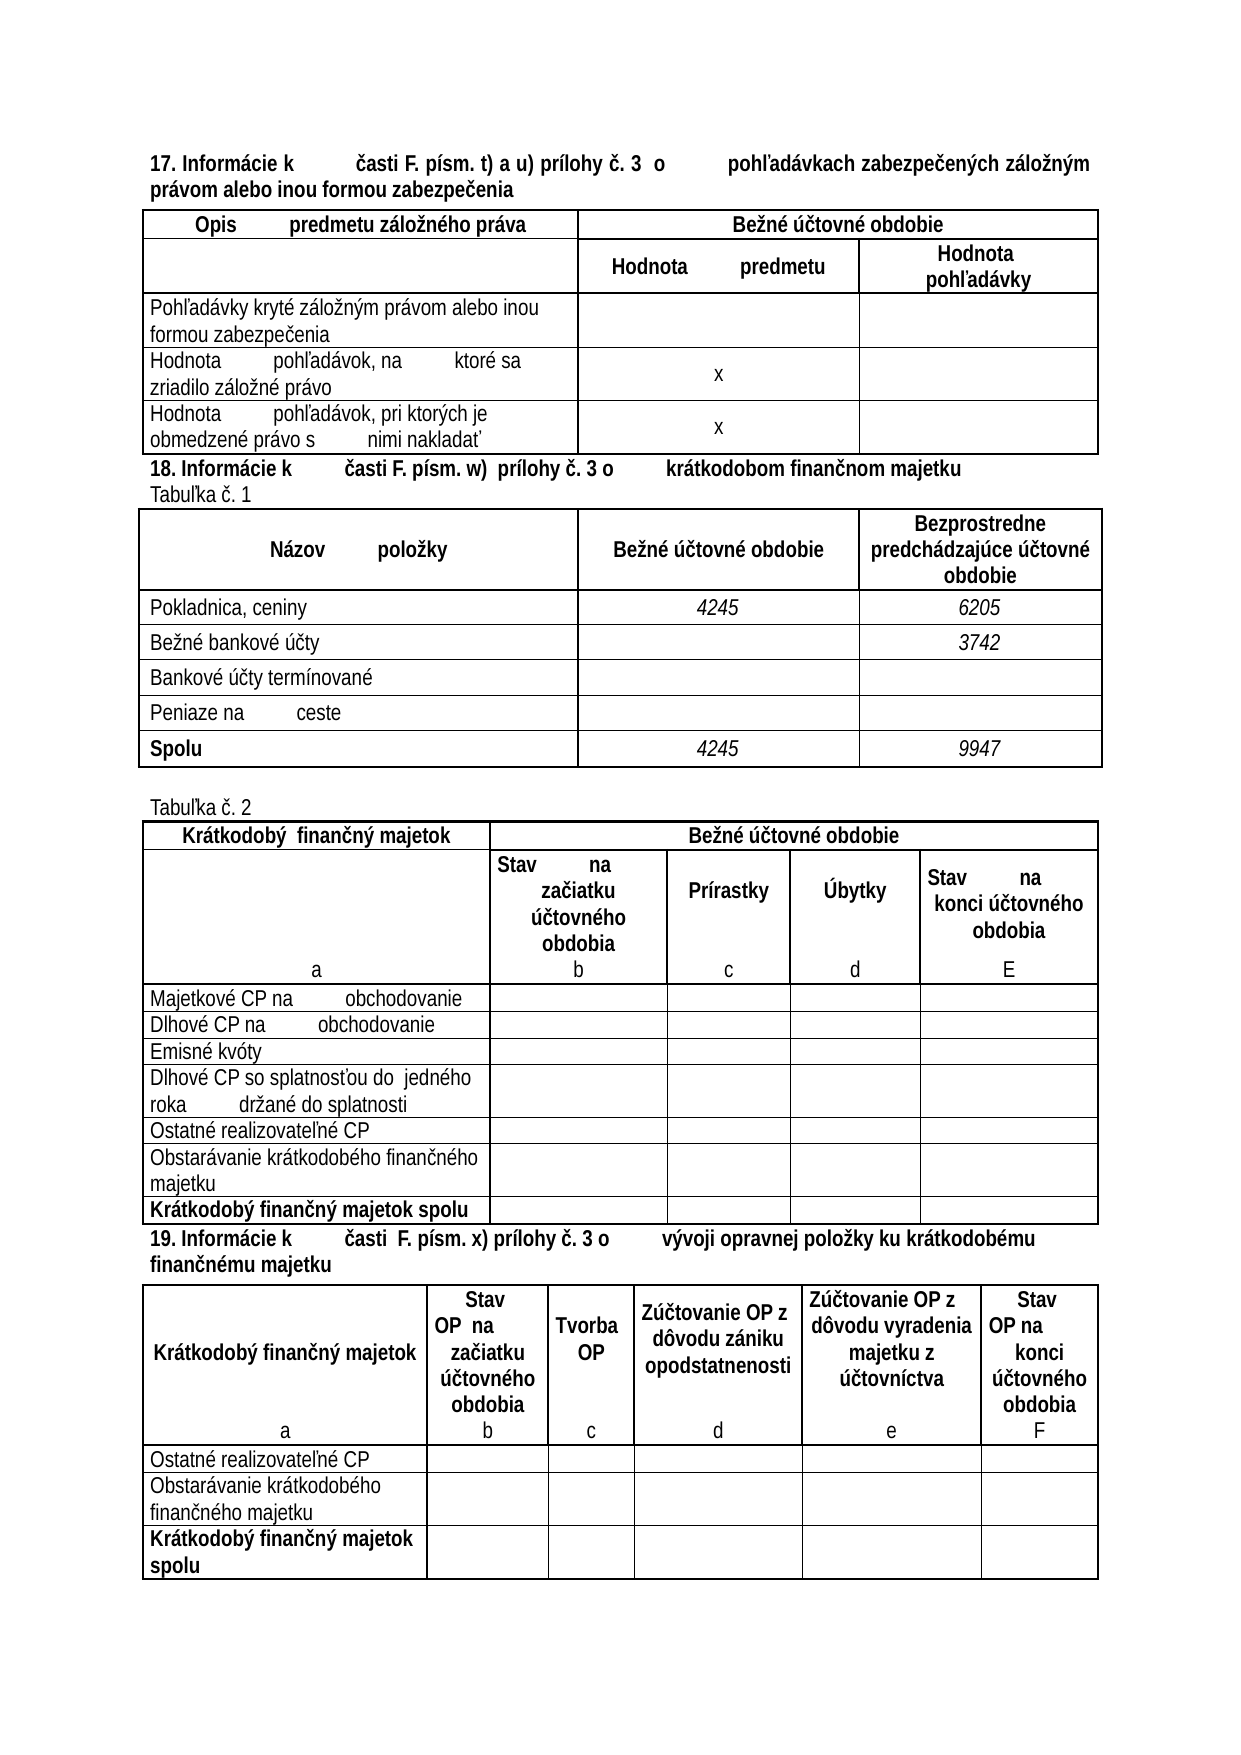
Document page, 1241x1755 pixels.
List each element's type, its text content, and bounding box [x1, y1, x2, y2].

table_cell b [428, 1418, 547, 1444]
table_cell [921, 1197, 1097, 1223]
table_cell [791, 1144, 920, 1196]
table_cell [791, 1039, 920, 1064]
table_cell 4245 [579, 731, 859, 766]
subtitle 17. Informácie k časti F. písm. t) a u) prílohy č. 3 o pohľadávkach zabezpečených záložným právom alebo inou formou zabezpečenia [150, 150, 1090, 203]
table_cell 9947 [860, 731, 1101, 766]
table_cell Úbytky [791, 851, 919, 956]
table_cell c [668, 956, 789, 983]
table_header Zúčtovanie OP z dôvodu vyradenia majetku z účtovníctva [803, 1286, 980, 1417]
table_cell [791, 1065, 920, 1117]
table_cell [428, 1473, 548, 1525]
table_cell [668, 1039, 790, 1064]
table_cell x [579, 348, 859, 400]
table_cell Dlhové CP na obchodovanie [144, 1012, 489, 1038]
table_cell Hodnota pohľadávky [860, 240, 1097, 292]
table_cell [549, 1446, 634, 1472]
table_cell [491, 1144, 667, 1196]
table_header Bežné účtovné obdobie [579, 211, 1097, 237]
table_cell c [549, 1418, 633, 1444]
table_cell Bežné bankové účty [140, 625, 577, 659]
table_cell Ostatné realizovateľné CP [144, 1446, 426, 1472]
table_cell a [144, 1418, 426, 1444]
table_cell [579, 696, 859, 730]
table_cell [860, 348, 1097, 400]
table_cell Emisné kvóty [144, 1039, 489, 1064]
table_cell b [491, 956, 666, 983]
table_cell [921, 1065, 1097, 1117]
table_cell Dlhové CP so splatnosťou do jedného roka držané do splatnosti [144, 1065, 489, 1117]
table_cell Pokladnica, ceniny [140, 591, 577, 624]
table_header Krátkodobý finančný majetok [144, 1286, 426, 1417]
table_cell [791, 1197, 920, 1223]
subtitle 18. Informácie k časti F. písm. w) prílohy č. 3 o krátkodobom finančnom majetku [150, 455, 1090, 481]
table_cell [491, 1118, 667, 1143]
table_cell Stav na konci účtovného obdobia [921, 851, 1097, 956]
table_cell [668, 1144, 790, 1196]
table_cell [635, 1473, 802, 1525]
table_cell [491, 1197, 667, 1223]
table_cell [668, 1118, 790, 1143]
table_cell [549, 1473, 634, 1525]
table_cell [860, 660, 1101, 695]
table_cell [860, 294, 1097, 347]
table_cell 3742 [860, 625, 1101, 659]
table_cell [428, 1526, 548, 1578]
table_header Stav OP na začiatku účtovného obdobia [428, 1286, 547, 1417]
table_cell E [921, 956, 1097, 983]
table_header Bežné účtovné obdobie [491, 823, 1097, 849]
table_cell [491, 985, 667, 1011]
table_cell Hodnota predmetu [579, 240, 858, 292]
table_cell [921, 985, 1097, 1011]
table_cell [791, 1118, 920, 1143]
table_header Názov položky [140, 510, 577, 588]
table_cell [579, 625, 859, 659]
table_header Bežné účtovné obdobie [579, 510, 858, 588]
table_header Stav OP na konci účtovného obdobia [982, 1286, 1097, 1417]
table_cell e [803, 1418, 980, 1444]
table_cell Bankové účty termínované [140, 660, 577, 695]
subtitle 19. Informácie k časti F. písm. x) prílohy č. 3 o vývoji opravnej položky ku krátkodobému finančnému majetku [150, 1225, 1090, 1277]
table_cell [982, 1526, 1097, 1578]
table_header Opis predmetu záložného práva [144, 211, 577, 237]
table_cell Krátkodobý finančný majetok spolu [144, 1197, 489, 1223]
table_cell [668, 1197, 790, 1223]
table_cell [803, 1526, 981, 1578]
table_cell [579, 660, 859, 695]
table_cell Prírastky [668, 851, 789, 956]
table_cell [791, 985, 920, 1011]
table_header Bezprostredne predchádzajúce účtovné obdobie [860, 510, 1101, 588]
table_cell 4245 [579, 591, 859, 624]
table_cell [921, 1118, 1097, 1143]
subtitle Tabuľka č. 2 [150, 794, 1090, 820]
table_cell [921, 1144, 1097, 1196]
table_cell [549, 1526, 634, 1578]
table_cell [982, 1446, 1097, 1472]
table_cell Peniaze na ceste [140, 696, 577, 730]
table_cell [982, 1473, 1097, 1525]
table_cell d [635, 1418, 801, 1444]
table_cell Stav na začiatku účtovného obdobia [491, 851, 666, 956]
table_cell [921, 1012, 1097, 1038]
table_cell [491, 1065, 667, 1117]
table_cell [428, 1446, 548, 1472]
table_cell [491, 1039, 667, 1064]
table_cell Majetkové CP na obchodovanie [144, 985, 489, 1011]
table_cell Spolu [140, 731, 577, 766]
table_header Tvorba OP [549, 1286, 633, 1417]
table_cell Hodnota pohľadávok, na ktoré sa zriadilo záložné právo [144, 348, 577, 400]
table_cell a [144, 956, 489, 983]
table_header Krátkodobý finančný majetok [144, 823, 489, 849]
table_header Zúčtovanie OP z dôvodu zániku opodstatnenosti [635, 1286, 801, 1417]
table_cell [635, 1446, 802, 1472]
table_cell Obstarávanie krátkodobého finančného majetku [144, 1144, 489, 1196]
table_cell [635, 1526, 802, 1578]
table_cell [791, 1012, 920, 1038]
table_cell Pohľadávky kryté záložným právom alebo inou formou zabezpečenia [144, 294, 577, 347]
table_cell 6205 [860, 591, 1101, 624]
table_cell x [579, 401, 859, 453]
table_cell Hodnota pohľadávok, pri ktorých je obmedzené právo s nimi nakladať [144, 401, 577, 453]
table_cell F [982, 1418, 1097, 1444]
table_cell Obstarávanie krátkodobého finančného majetku [144, 1473, 426, 1525]
table_cell [921, 1039, 1097, 1064]
table_cell [803, 1473, 981, 1525]
table_cell [860, 696, 1101, 730]
table_cell [668, 985, 790, 1011]
table_cell [144, 850, 489, 956]
table_cell d [791, 956, 919, 983]
table_cell [579, 294, 859, 347]
table_cell [668, 1065, 790, 1117]
table_cell Ostatné realizovateľné CP [144, 1118, 489, 1143]
table_cell [144, 239, 577, 292]
table_cell Krátkodobý finančný majetok spolu [144, 1526, 426, 1578]
subtitle Tabuľka č. 1 [150, 481, 1090, 507]
table_cell [668, 1012, 790, 1038]
table_cell [803, 1446, 981, 1472]
table_cell [860, 401, 1097, 453]
table_cell [491, 1012, 667, 1038]
